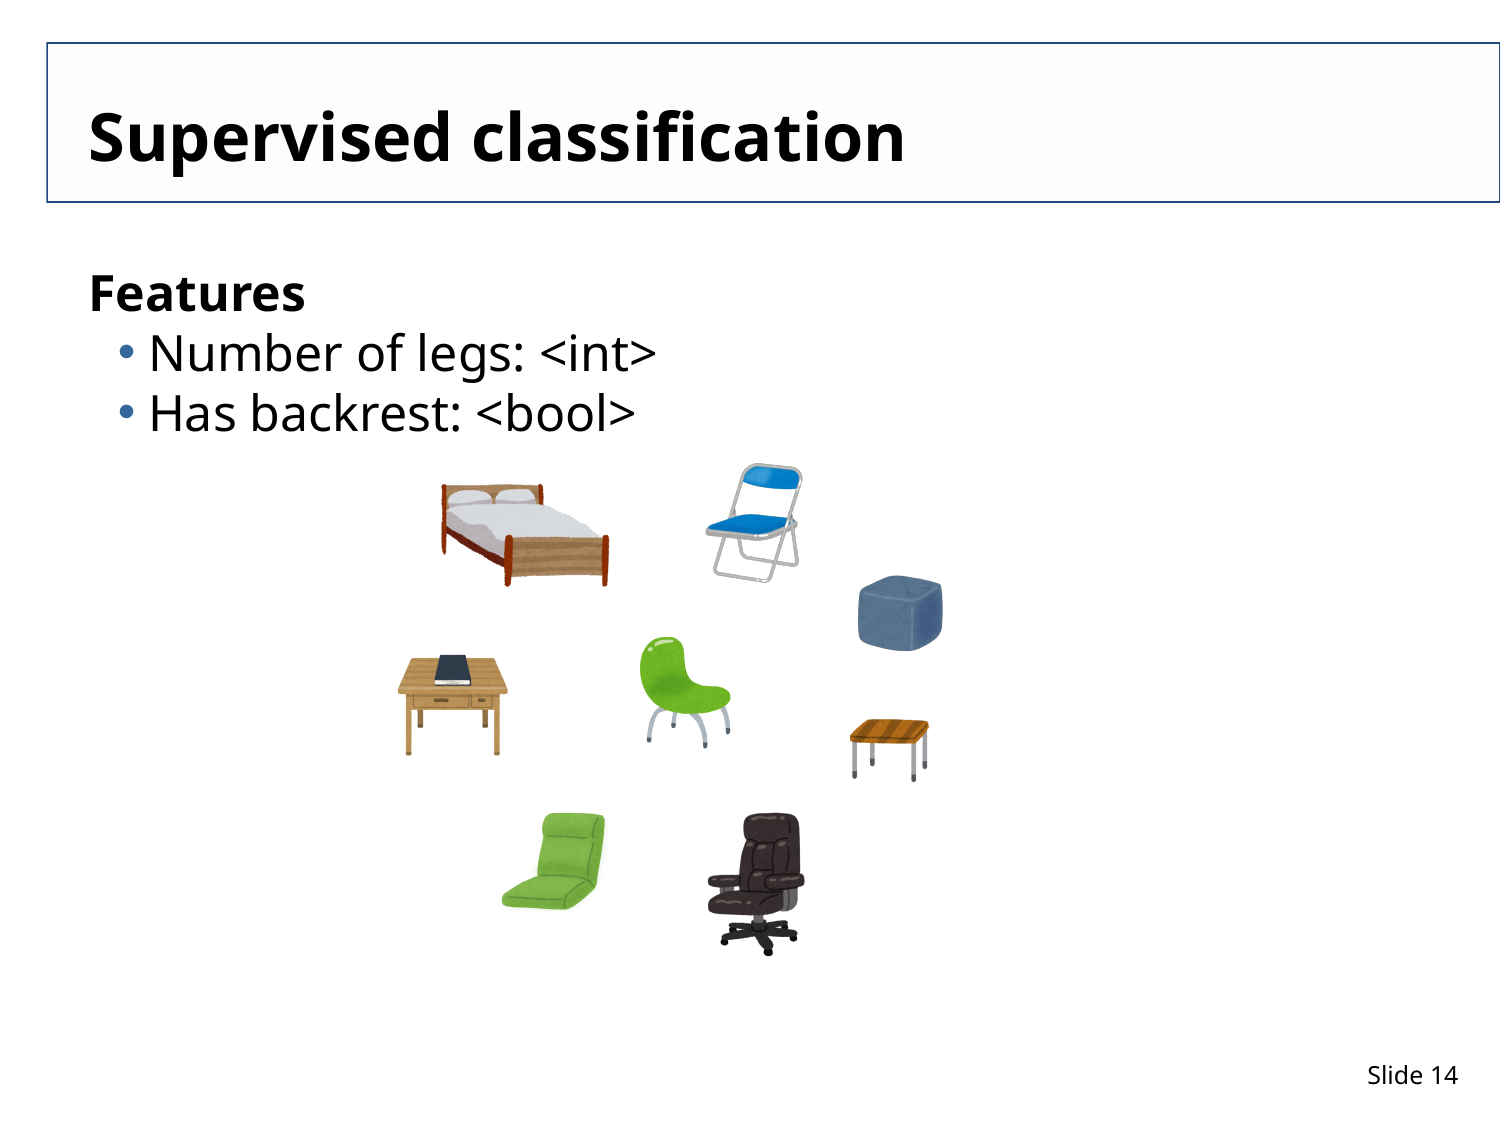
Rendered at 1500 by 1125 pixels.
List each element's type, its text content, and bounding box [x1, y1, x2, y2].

picture [839, 569, 946, 784]
picture [390, 640, 515, 766]
text_box Supervised classification [88, 42, 1469, 176]
picture [636, 634, 736, 751]
picture [424, 449, 620, 598]
picture [699, 461, 811, 586]
text_box Features Number of legs: <int> Has backrest: <bool> [88, 260, 1435, 1029]
picture [694, 807, 819, 961]
picture [499, 805, 609, 916]
